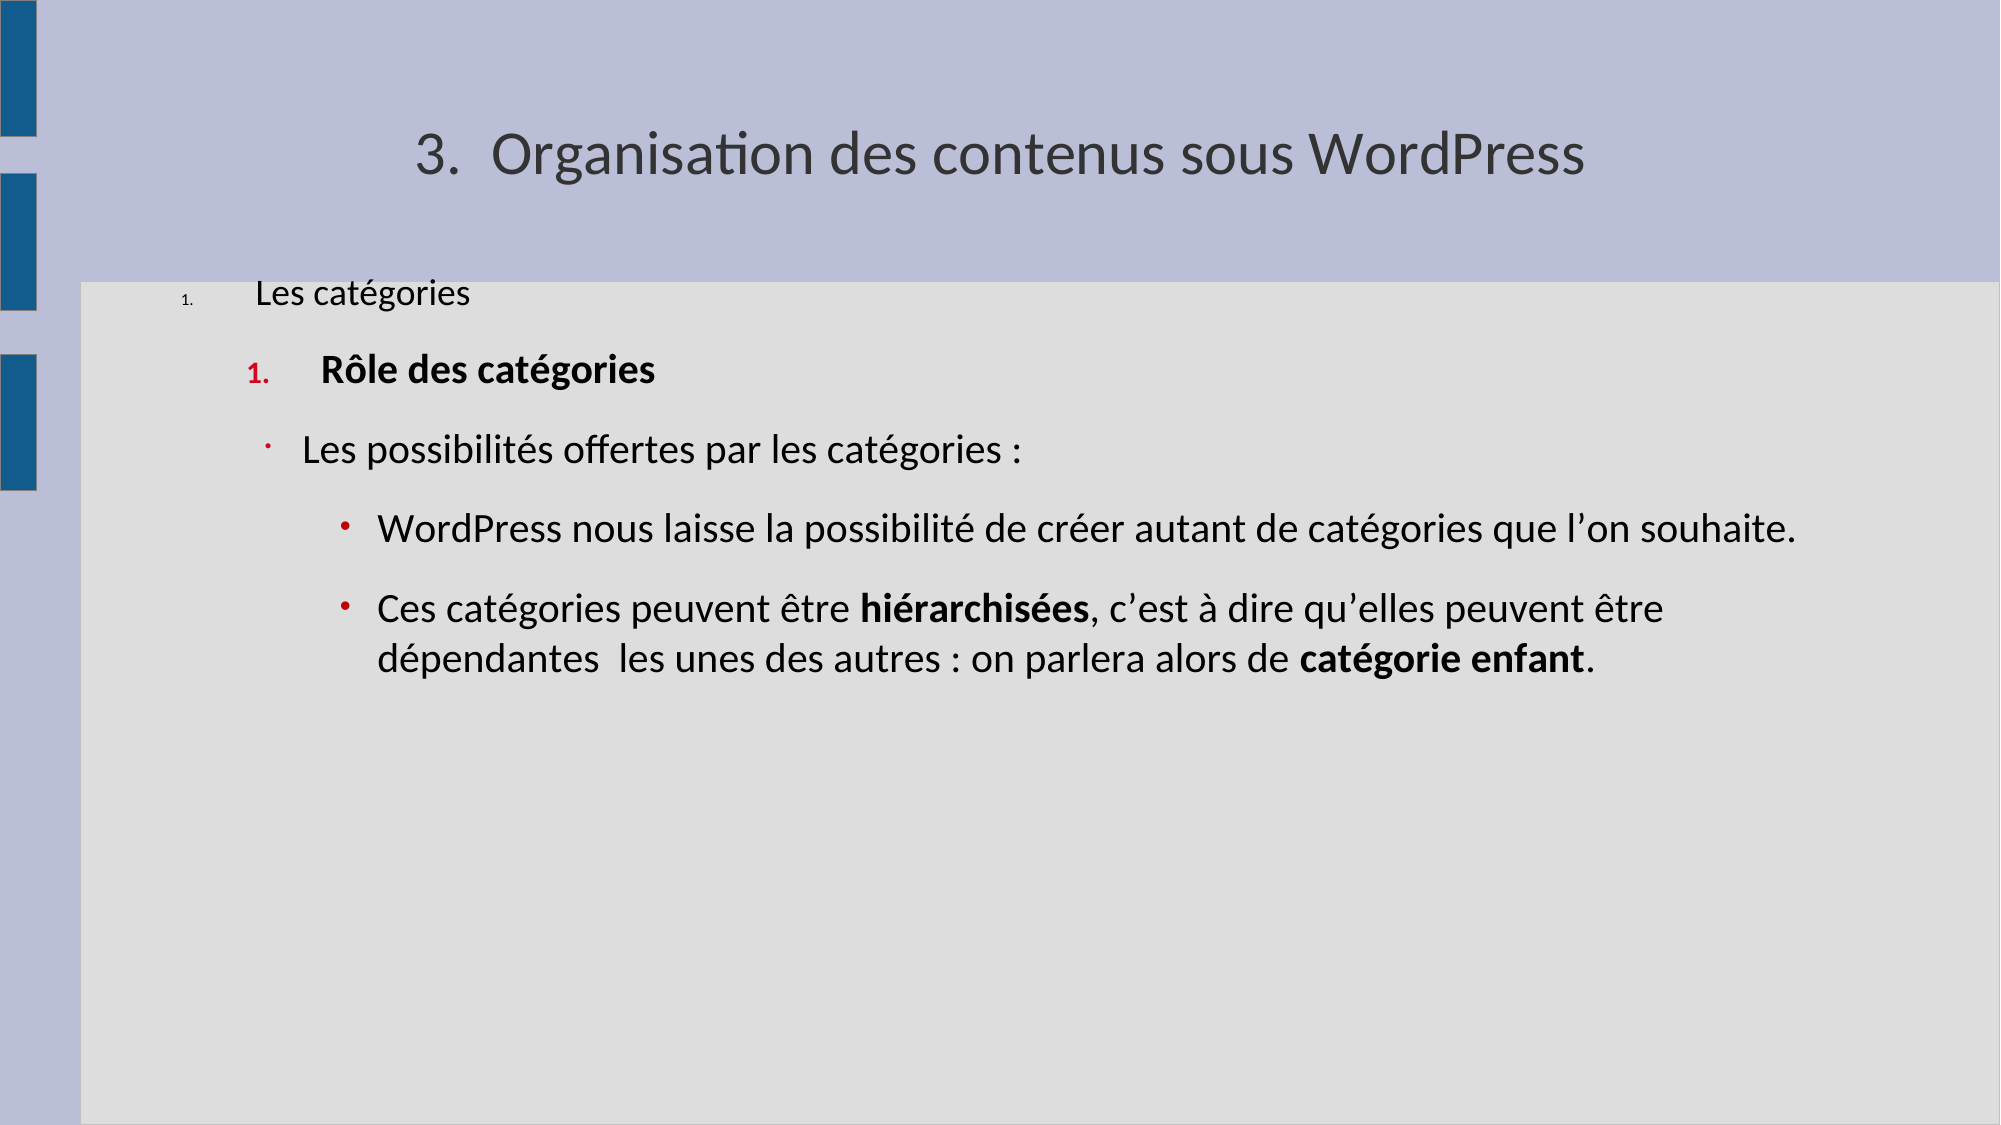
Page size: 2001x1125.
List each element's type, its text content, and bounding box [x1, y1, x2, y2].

list Les catégories Rôle des catégories Les possibilités offertes par les catégories : WordPress nous laisse la possibilité de créer autant de catégories que l’on souhaite. Ces catégories peuvent être hiérarchisées, c’est à dire qu’elles peuvent être dépendantes les unes des autres : on parlera alors de catégorie enfant. [115, 255, 1885, 1010]
title 3. Organisation des contenus sous WordPress [405, 109, 1595, 255]
